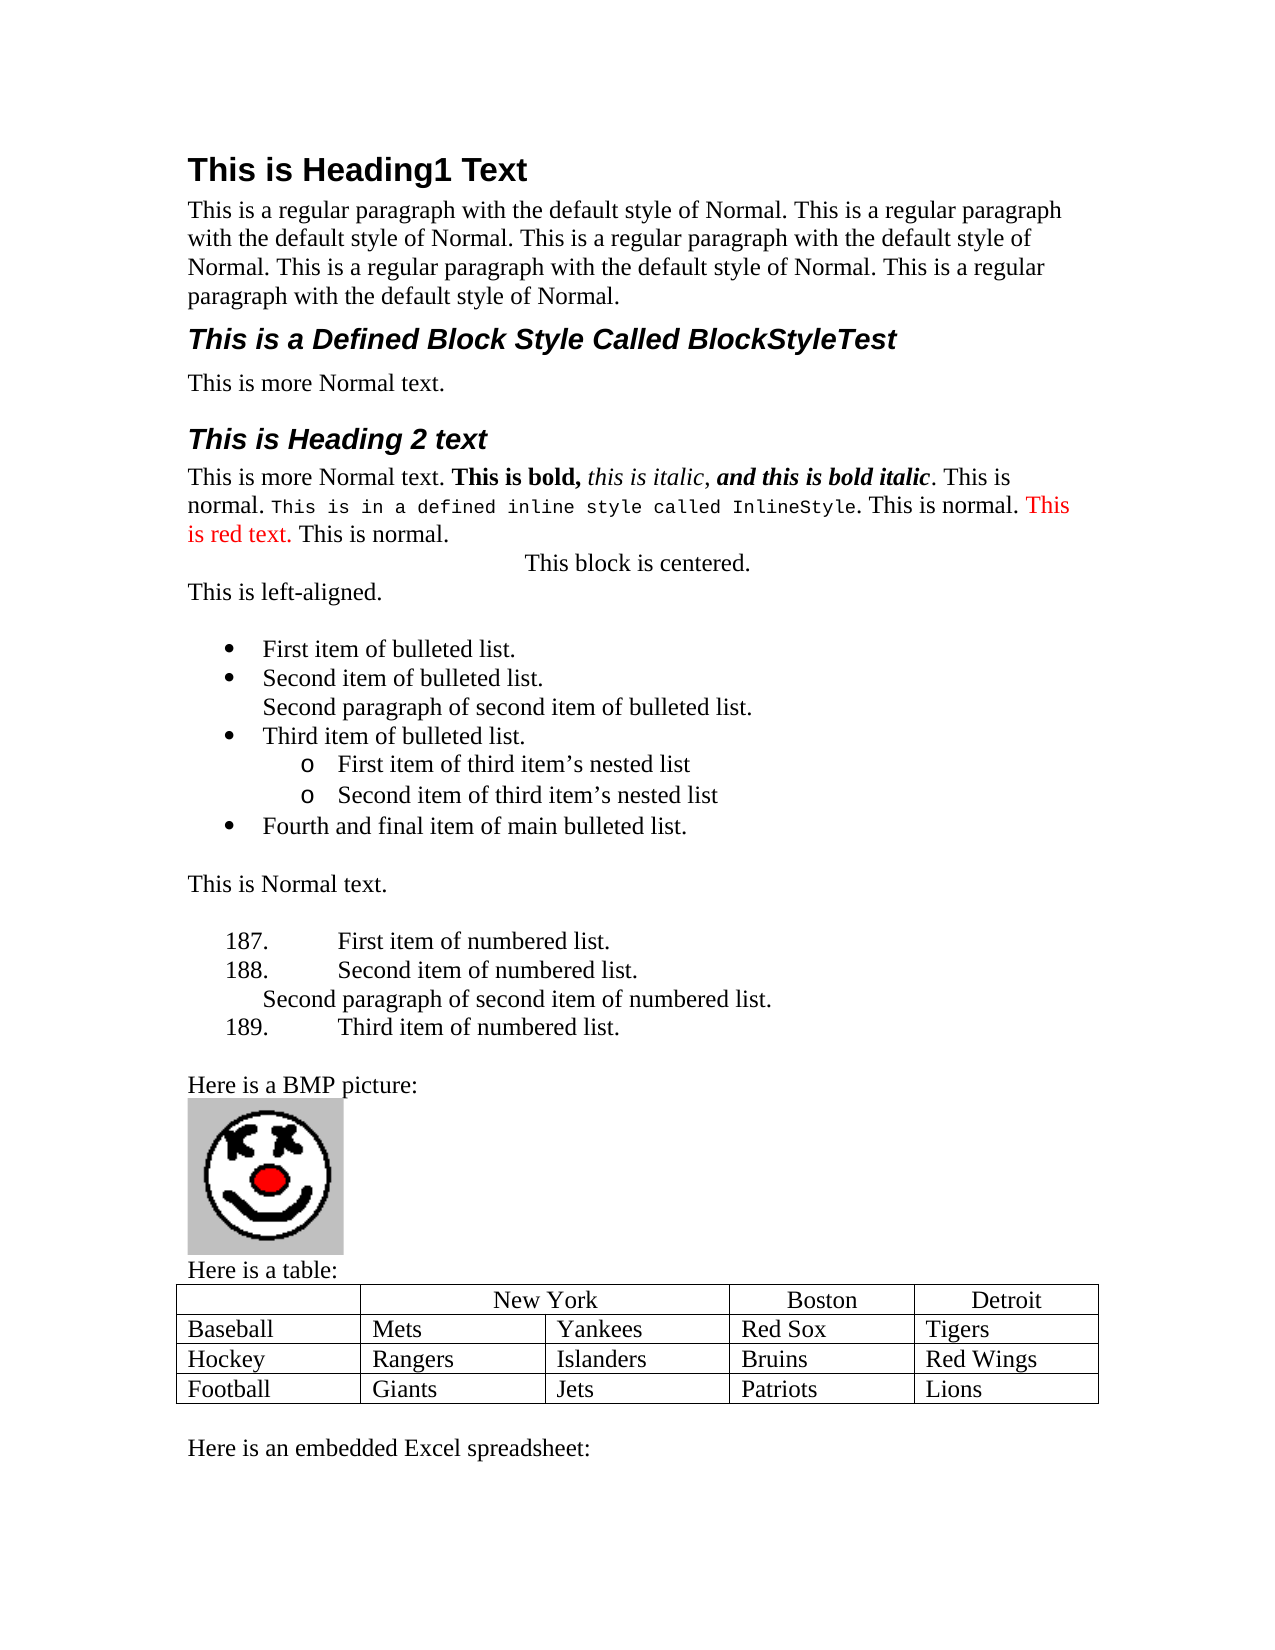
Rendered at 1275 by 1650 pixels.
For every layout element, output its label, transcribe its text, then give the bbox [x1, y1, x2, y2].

table_cell Bruins [730, 1344, 914, 1373]
table_header [177, 1285, 360, 1313]
table_cell Yankees [546, 1315, 729, 1343]
text Here is a table: [187, 1255, 1087, 1284]
table_header Boston [730, 1285, 914, 1313]
text This is a Defined Block Style Called BlockStyleTest [187, 322, 1087, 356]
text This block is centered. [187, 548, 1087, 577]
text This is more Normal text. [187, 368, 1087, 397]
list Second item of third item’s nested list [300, 780, 1087, 811]
table_cell Hockey [177, 1344, 360, 1373]
picture [187, 1098, 344, 1255]
list Third item of numbered list. [225, 1012, 1087, 1041]
subtitle This is Heading1 Text [187, 150, 1087, 188]
text Here is an embedded Excel spreadsheet: [187, 1433, 1087, 1461]
table_cell Red Wings [915, 1344, 1098, 1373]
list Second item of bulleted list. [225, 663, 1087, 692]
text This is left-aligned. [187, 577, 1087, 606]
list First item of third item’s nested list [300, 749, 1087, 780]
list First item of bulleted list. [225, 634, 1087, 663]
text Here is a BMP picture: [187, 1070, 1087, 1099]
subtitle This is Heading 2 text [187, 422, 1087, 456]
list First item of numbered list. [225, 926, 1087, 955]
table_cell Rangers [361, 1344, 545, 1373]
table_header Detroit [915, 1285, 1098, 1313]
table_cell Islanders [546, 1344, 729, 1373]
text This is a regular paragraph with the default style of Normal. This is a regular paragraph with the default style of Normal. This is a regular paragraph with the default style of Normal. This is a regular paragraph with the default style of Normal. This is a regular paragraph with the default style of Normal. [187, 195, 1087, 310]
table_cell Football [177, 1374, 360, 1403]
table_cell Tigers [915, 1315, 1098, 1343]
table_cell Giants [361, 1374, 545, 1403]
table_cell Jets [546, 1374, 729, 1403]
text Second paragraph of second item of numbered list. [262, 984, 1087, 1012]
list Fourth and final item of main bulleted list. [225, 811, 1087, 840]
list Second item of numbered list. [225, 955, 1087, 984]
text This is more Normal text. This is bold, this is italic, and this is bold italic. This is normal. This is in a defined inline style called InlineStyle. This is normal. This is red text. This is normal. [187, 462, 1087, 548]
table_cell Lions [915, 1374, 1098, 1403]
list Third item of bulleted list. [225, 721, 1087, 749]
text Second paragraph of second item of bulleted list. [262, 692, 1087, 721]
table_cell Baseball [177, 1315, 360, 1343]
table_cell Mets [361, 1315, 545, 1343]
table_header New York [361, 1285, 729, 1313]
text This is Normal text. [187, 869, 1087, 897]
table_cell Red Sox [730, 1315, 914, 1343]
table_cell Patriots [730, 1374, 914, 1403]
